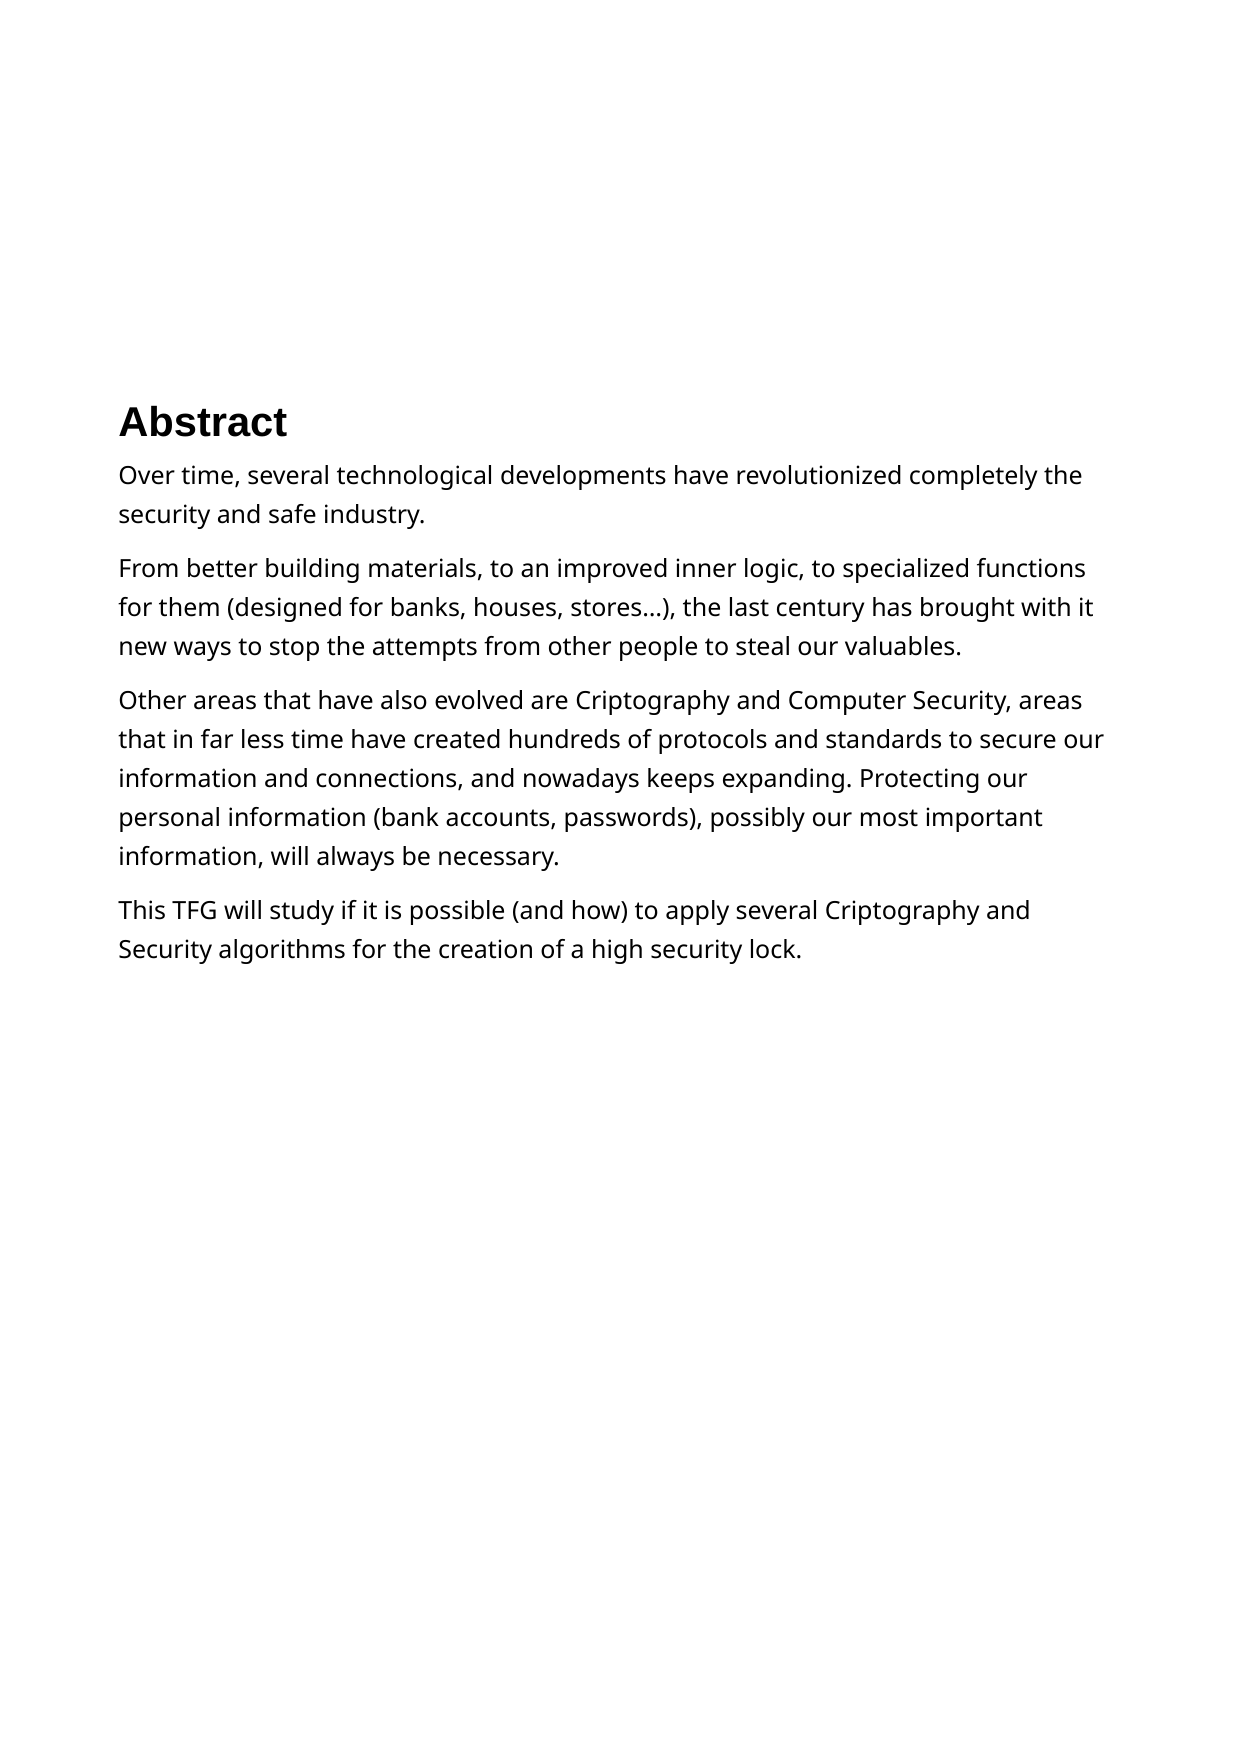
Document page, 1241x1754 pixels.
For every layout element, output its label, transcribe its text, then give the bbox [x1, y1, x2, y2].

subtitle Abstract [118, 397, 1122, 445]
text This TFG will study if it is possible (and how) to apply several Criptography and Security algorithms for the creation of a high security lock. [118, 893, 1122, 966]
text Other areas that have also evolved are Criptography and Computer Security, areas that in far less time have created hundreds of protocols and standards to secure our information and connections, and nowadays keeps expanding. Protecting our personal information (bank accounts, passwords), possibly our most important information, will always be necessary. [118, 682, 1122, 873]
text From better building materials, to an improved inner logic, to specialized functions for them (designed for banks, houses, stores…), the last century has brought with it new ways to stop the attempts from other people to steal our valuables. [118, 550, 1122, 663]
text Over time, several technological developments have revolutionized completely the security and safe industry. [118, 457, 1122, 531]
